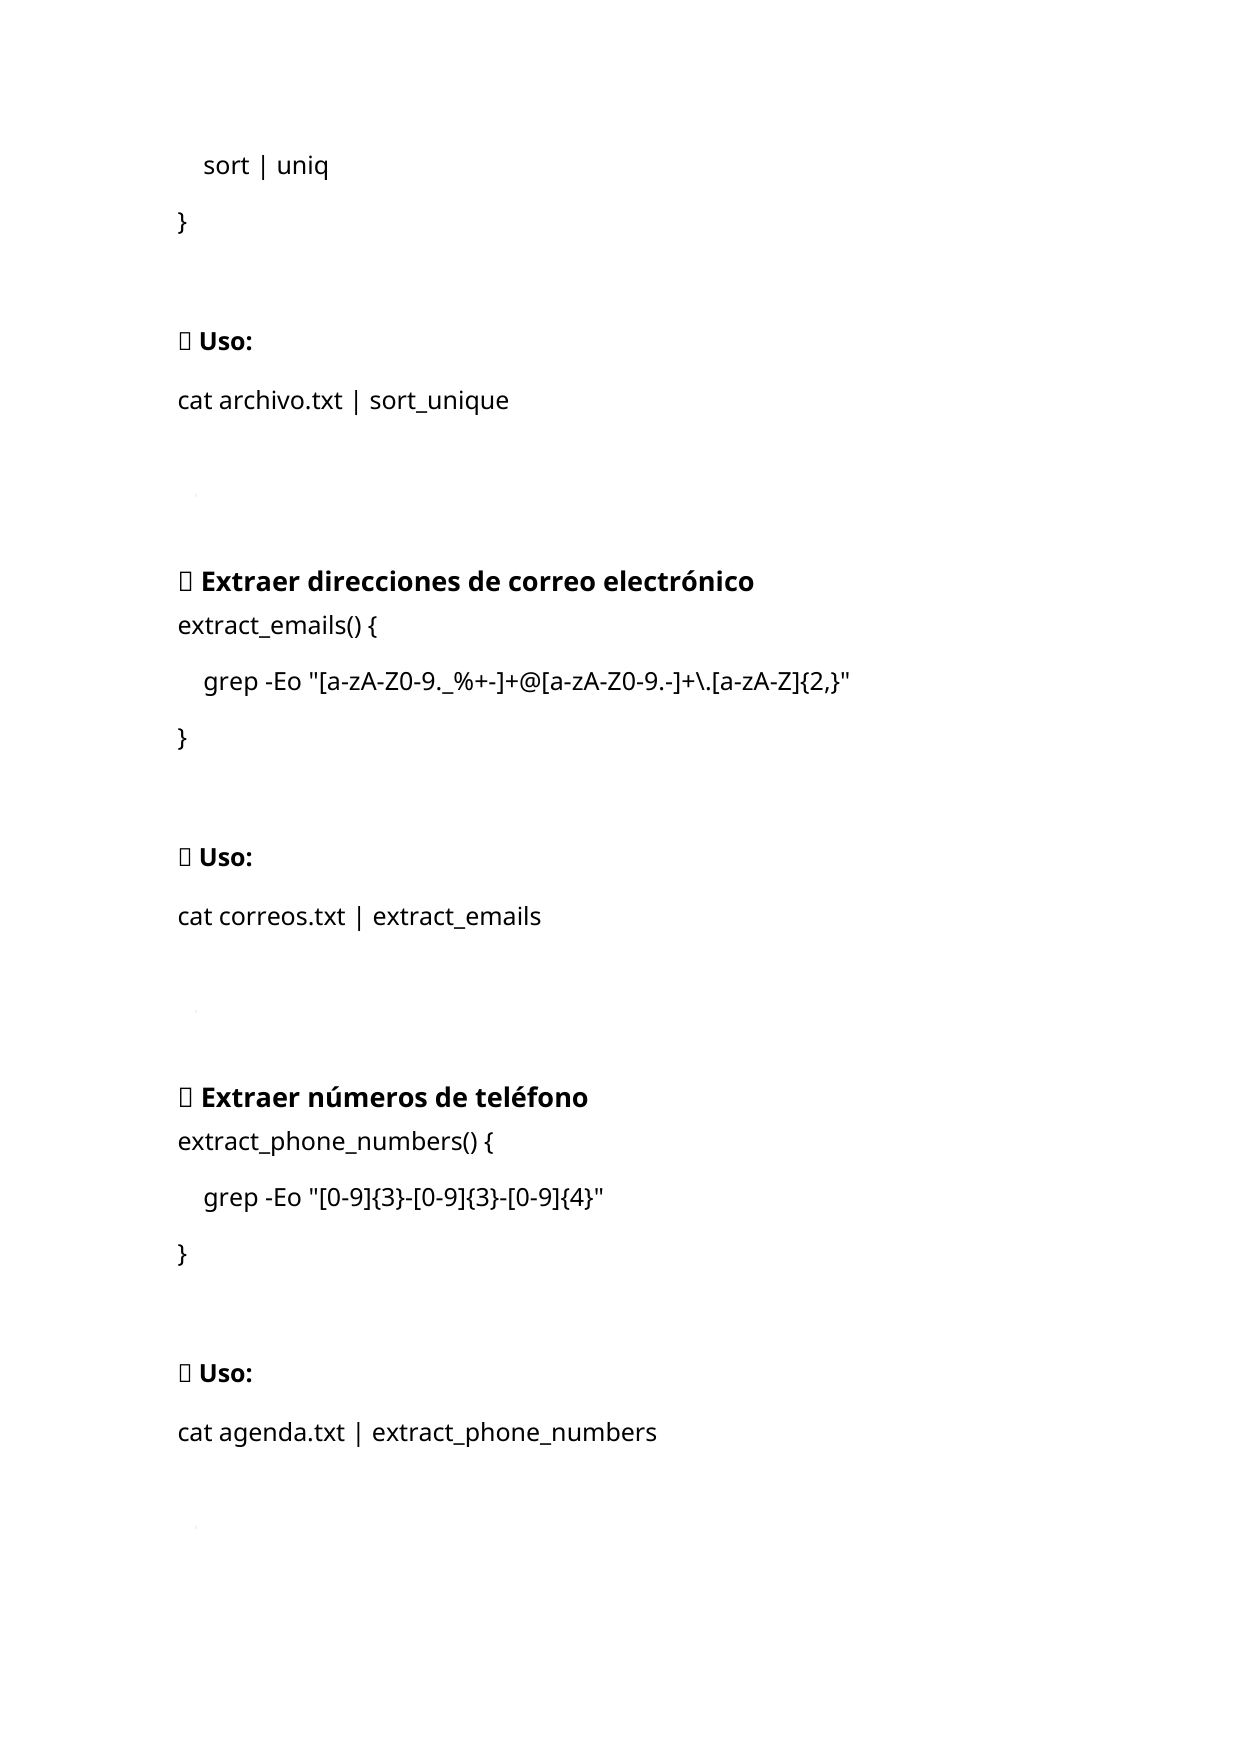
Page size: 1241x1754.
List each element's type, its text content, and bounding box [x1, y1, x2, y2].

text cat archivo.txt | sort_unique [177, 382, 1063, 417]
text } [177, 1235, 1063, 1269]
text 🔹 Uso: [177, 1355, 1063, 1389]
text 🔹 Uso: [177, 839, 1063, 873]
text 🔹 Uso: [177, 323, 1063, 357]
text extract_phone_numbers() { [177, 1124, 1063, 1158]
subtitle 📂 Extraer direcciones de correo electrónico [177, 562, 1063, 599]
text cat correos.txt | extract_emails [177, 898, 1063, 932]
text grep -Eo "[0-9]{3}-[0-9]{3}-[0-9]{4}" [177, 1179, 1063, 1213]
text } [177, 719, 1063, 753]
text sort | uniq [177, 148, 1063, 182]
text } [177, 203, 1063, 237]
text extract_emails() { [177, 608, 1063, 642]
text grep -Eo "[a-zA-Z0-9._%+-]+@[a-zA-Z0-9.-]+\.[a-zA-Z]{2,}" [177, 663, 1063, 698]
subtitle 📂 Extraer números de teléfono [177, 1078, 1063, 1115]
text cat agenda.txt | extract_phone_numbers [177, 1414, 1063, 1448]
